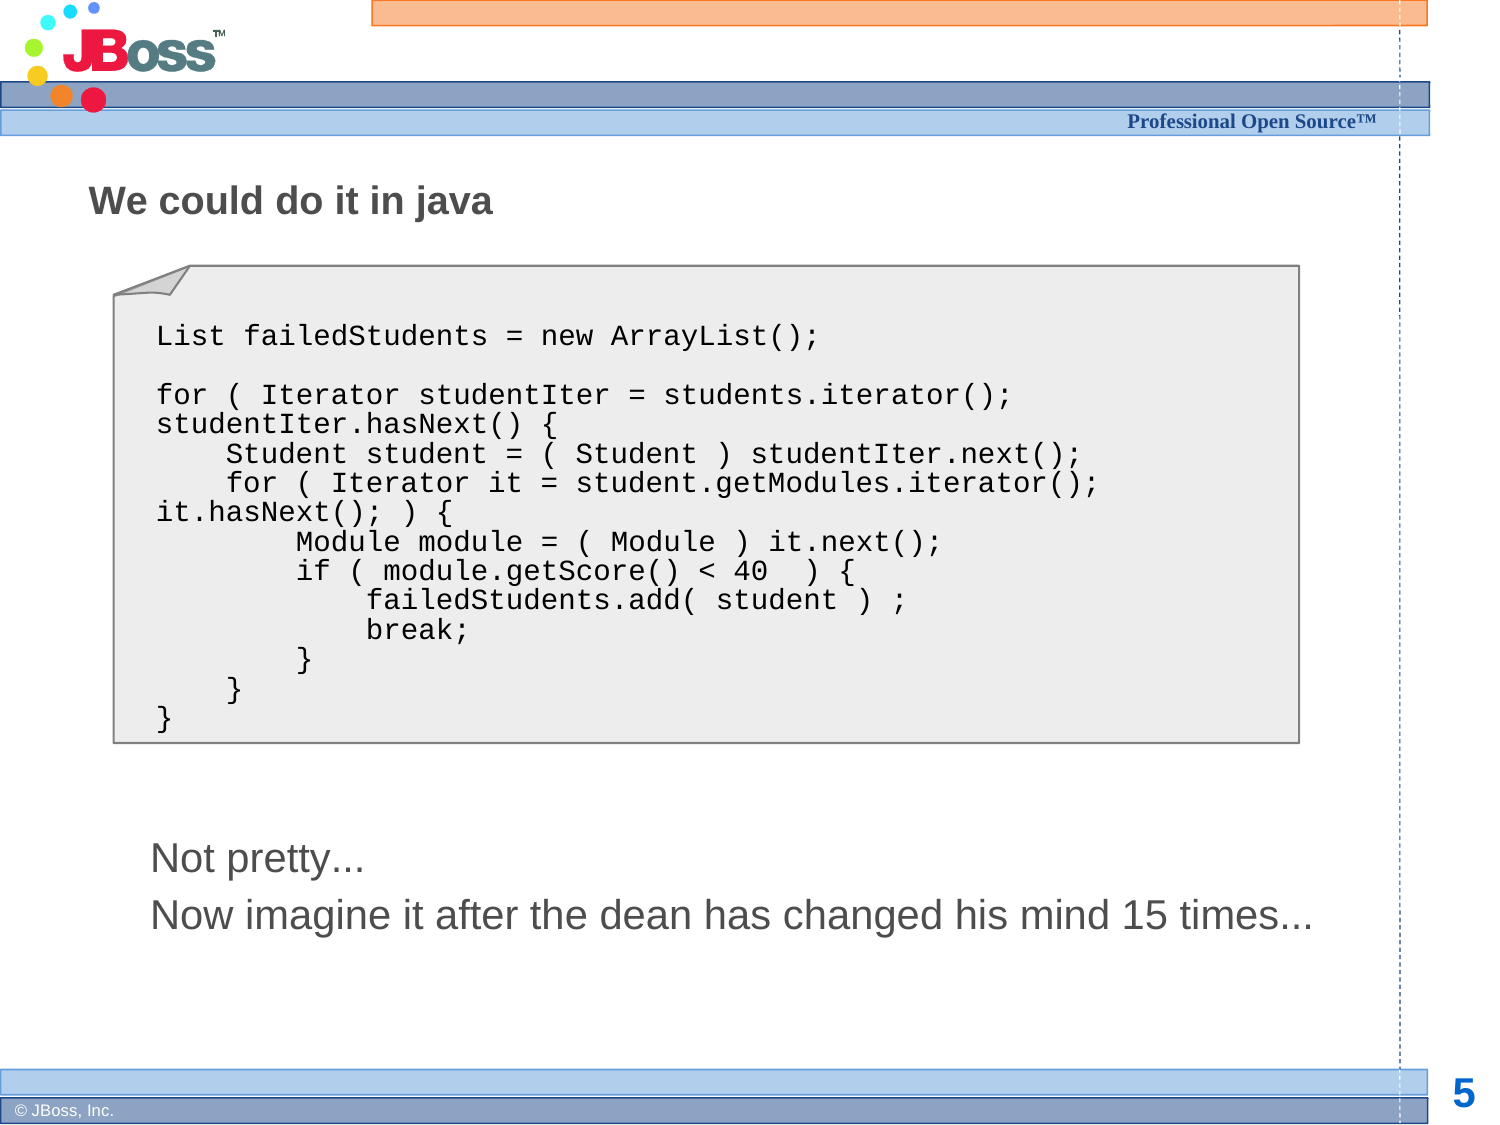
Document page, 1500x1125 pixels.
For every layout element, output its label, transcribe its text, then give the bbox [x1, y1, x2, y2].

text_box List failedStudents = new ArrayList(); for ( Iterator studentIter = students.iterator(); studentIter.hasNext() { Student student = ( Student ) studentIter.next(); for ( Iterator it = student.getModules.iterator(); it.hasNext(); ) { Module module = ( Module ) it.next(); if ( module.getScore() < 40 ) { failedStudents.add( student ) ; break; } } } [141, 292, 1275, 742]
text_box [113, 265, 1300, 744]
subtitle Not pretty... Now imagine it after the dean has changed his mind 15 times... [75, 767, 1425, 1006]
title We could do it in java [88, 118, 1377, 284]
